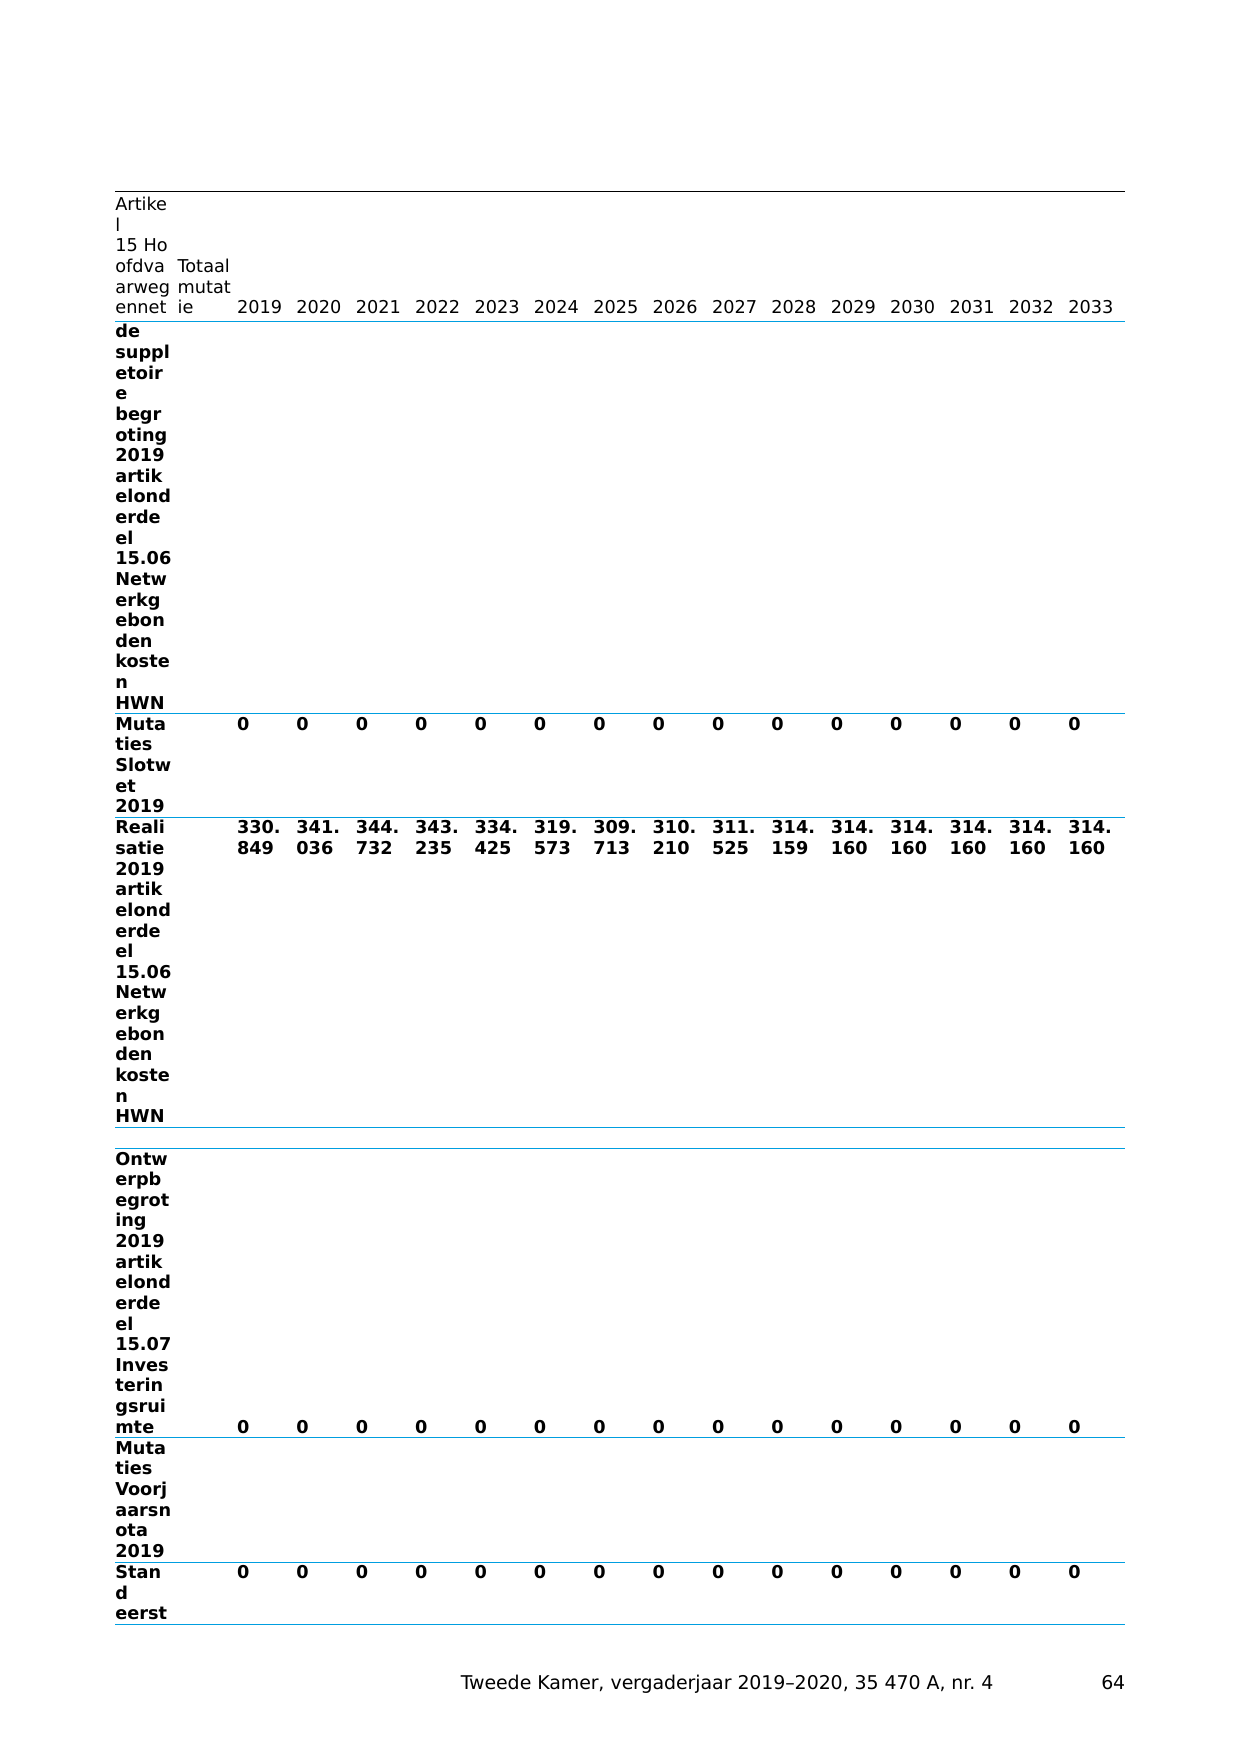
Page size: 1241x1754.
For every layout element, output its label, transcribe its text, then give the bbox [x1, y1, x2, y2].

table_cell 314.159 [768, 818, 828, 1127]
table_cell 0 [828, 714, 887, 817]
table_cell [175, 1438, 234, 1561]
table_cell [471, 322, 531, 713]
table_cell [115, 1128, 174, 1148]
table_cell 314.160 [1006, 818, 1065, 1127]
table_cell [828, 322, 887, 713]
table_cell [946, 322, 1006, 713]
table_cell 0 [768, 714, 828, 817]
table_cell [650, 322, 709, 713]
table_cell 0 [531, 714, 590, 817]
table_cell [353, 1128, 412, 1148]
table_cell [1065, 1438, 1125, 1561]
table_cell 0 [650, 1563, 709, 1624]
table_cell [531, 322, 590, 713]
table_cell [412, 1438, 471, 1561]
table_cell [590, 322, 649, 713]
table_cell 0 [412, 1563, 471, 1624]
table_cell 0 [946, 1149, 1006, 1437]
table_cell [293, 1438, 353, 1561]
table_cell [175, 818, 234, 1127]
table_cell [650, 1438, 709, 1561]
table_cell 0 [531, 1563, 590, 1624]
table_cell 0 [887, 1149, 946, 1437]
table_header 2027 [709, 192, 768, 321]
table_cell 0 [1006, 1563, 1065, 1624]
table_cell [234, 1438, 293, 1561]
table_cell 314.160 [828, 818, 887, 1127]
table_cell 0 [293, 1149, 353, 1437]
table_cell 343.235 [412, 818, 471, 1127]
table_cell [946, 1128, 1006, 1148]
table_cell 0 [828, 1149, 887, 1437]
table_cell Mutaties Slotwet 2019 [115, 714, 174, 817]
table_cell 344.732 [353, 818, 412, 1127]
table_cell Stand eerst [115, 1563, 174, 1624]
table_cell 309.713 [590, 818, 649, 1127]
table_cell 0 [946, 1563, 1006, 1624]
table_header 2020 [293, 192, 353, 321]
table_cell [175, 1128, 234, 1148]
table_header 2030 [887, 192, 946, 321]
table_cell 0 [650, 714, 709, 817]
table_cell 314.160 [1065, 818, 1125, 1127]
table_cell 0 [709, 1563, 768, 1624]
table_cell [293, 1128, 353, 1148]
table_cell 0 [1065, 1149, 1125, 1437]
table_cell [353, 322, 412, 713]
table_cell 0 [293, 1563, 353, 1624]
table_cell Realisatie 2019 artikelonderdeel 15.06 Netwerkgebonden kosten HWN [115, 818, 174, 1127]
table_cell [412, 322, 471, 713]
table_cell [293, 322, 353, 713]
table_cell 314.160 [946, 818, 1006, 1127]
table_header Totaal mutatie [175, 192, 234, 321]
table_cell 0 [353, 1563, 412, 1624]
table_cell [1065, 1128, 1125, 1148]
table_cell [1006, 1438, 1065, 1561]
table_cell 0 [828, 1563, 887, 1624]
table_cell 0 [234, 714, 293, 817]
table_cell 0 [590, 714, 649, 817]
table_cell [650, 1128, 709, 1148]
table_cell 0 [412, 714, 471, 817]
table_cell 0 [590, 1563, 649, 1624]
table_header 2022 [412, 192, 471, 321]
table_header 2024 [531, 192, 590, 321]
table_cell [709, 1128, 768, 1148]
table_cell [768, 1128, 828, 1148]
table_header 2026 [650, 192, 709, 321]
table_cell 0 [590, 1149, 649, 1437]
table_cell 311.525 [709, 818, 768, 1127]
table_cell 310.210 [650, 818, 709, 1127]
table_cell [175, 1563, 234, 1624]
table_cell [887, 322, 946, 713]
table_cell 0 [412, 1149, 471, 1437]
table_cell [234, 1128, 293, 1148]
table_cell 0 [531, 1149, 590, 1437]
table_cell [1006, 1128, 1065, 1148]
table_cell 0 [471, 1149, 531, 1437]
table_cell 0 [293, 714, 353, 817]
table_cell 0 [709, 714, 768, 817]
table_cell 0 [1006, 714, 1065, 817]
table_cell 0 [768, 1149, 828, 1437]
table_cell [234, 322, 293, 713]
table_cell [590, 1128, 649, 1148]
table_header 2029 [828, 192, 887, 321]
table_cell 0 [1065, 1563, 1125, 1624]
table_cell [590, 1438, 649, 1561]
table_cell [412, 1128, 471, 1148]
table_cell 0 [768, 1563, 828, 1624]
table_cell 0 [887, 1563, 946, 1624]
table_header 2031 [946, 192, 1006, 321]
table_cell [946, 1438, 1006, 1561]
table_cell 341.036 [293, 818, 353, 1127]
table_cell [175, 714, 234, 817]
table_header 2019 [234, 192, 293, 321]
table_cell 0 [234, 1149, 293, 1437]
table_cell 319.573 [531, 818, 590, 1127]
table_cell [887, 1128, 946, 1148]
table_cell 334.425 [471, 818, 531, 1127]
table_cell Ontwerpbegroting 2019 artikelonderdeel 15.07 Investeringsruimte [115, 1149, 174, 1437]
table_header 2028 [768, 192, 828, 321]
table_cell [471, 1438, 531, 1561]
table_cell 0 [471, 714, 531, 817]
table_cell [531, 1438, 590, 1561]
table_cell [768, 322, 828, 713]
table_cell [175, 1149, 234, 1437]
table_cell [709, 322, 768, 713]
table_cell 0 [946, 714, 1006, 817]
table_cell [471, 1128, 531, 1148]
table_cell 0 [1006, 1149, 1065, 1437]
table_cell 0 [887, 714, 946, 817]
table_cell Mutaties Voorjaarsnota 2019 [115, 1438, 174, 1561]
table_cell [1065, 322, 1125, 713]
table_cell 0 [650, 1149, 709, 1437]
table_header 2025 [590, 192, 649, 321]
table_cell [828, 1128, 887, 1148]
table_cell [531, 1128, 590, 1148]
table_header Artikel 15 Hoofdvaarwegennet [115, 192, 174, 321]
table_cell 0 [353, 714, 412, 817]
table_cell de suppletoire begroting 2019 artikelonderdeel 15.06 Netwerkgebonden kosten HWN [115, 322, 174, 713]
table_cell [828, 1438, 887, 1561]
table_cell [175, 322, 234, 713]
table_header 2032 [1006, 192, 1065, 321]
table_cell [768, 1438, 828, 1561]
table_header 2021 [353, 192, 412, 321]
table_header 2033 [1065, 192, 1125, 321]
table_header 2023 [471, 192, 531, 321]
table_cell 0 [353, 1149, 412, 1437]
table_cell [353, 1438, 412, 1561]
table_cell [887, 1438, 946, 1561]
table_cell [1006, 322, 1065, 713]
table_cell 0 [471, 1563, 531, 1624]
table_cell [709, 1438, 768, 1561]
table_cell 0 [234, 1563, 293, 1624]
table_cell 0 [709, 1149, 768, 1437]
table_cell 330.849 [234, 818, 293, 1127]
table_cell 314.160 [887, 818, 946, 1127]
table_cell 0 [1065, 714, 1125, 817]
